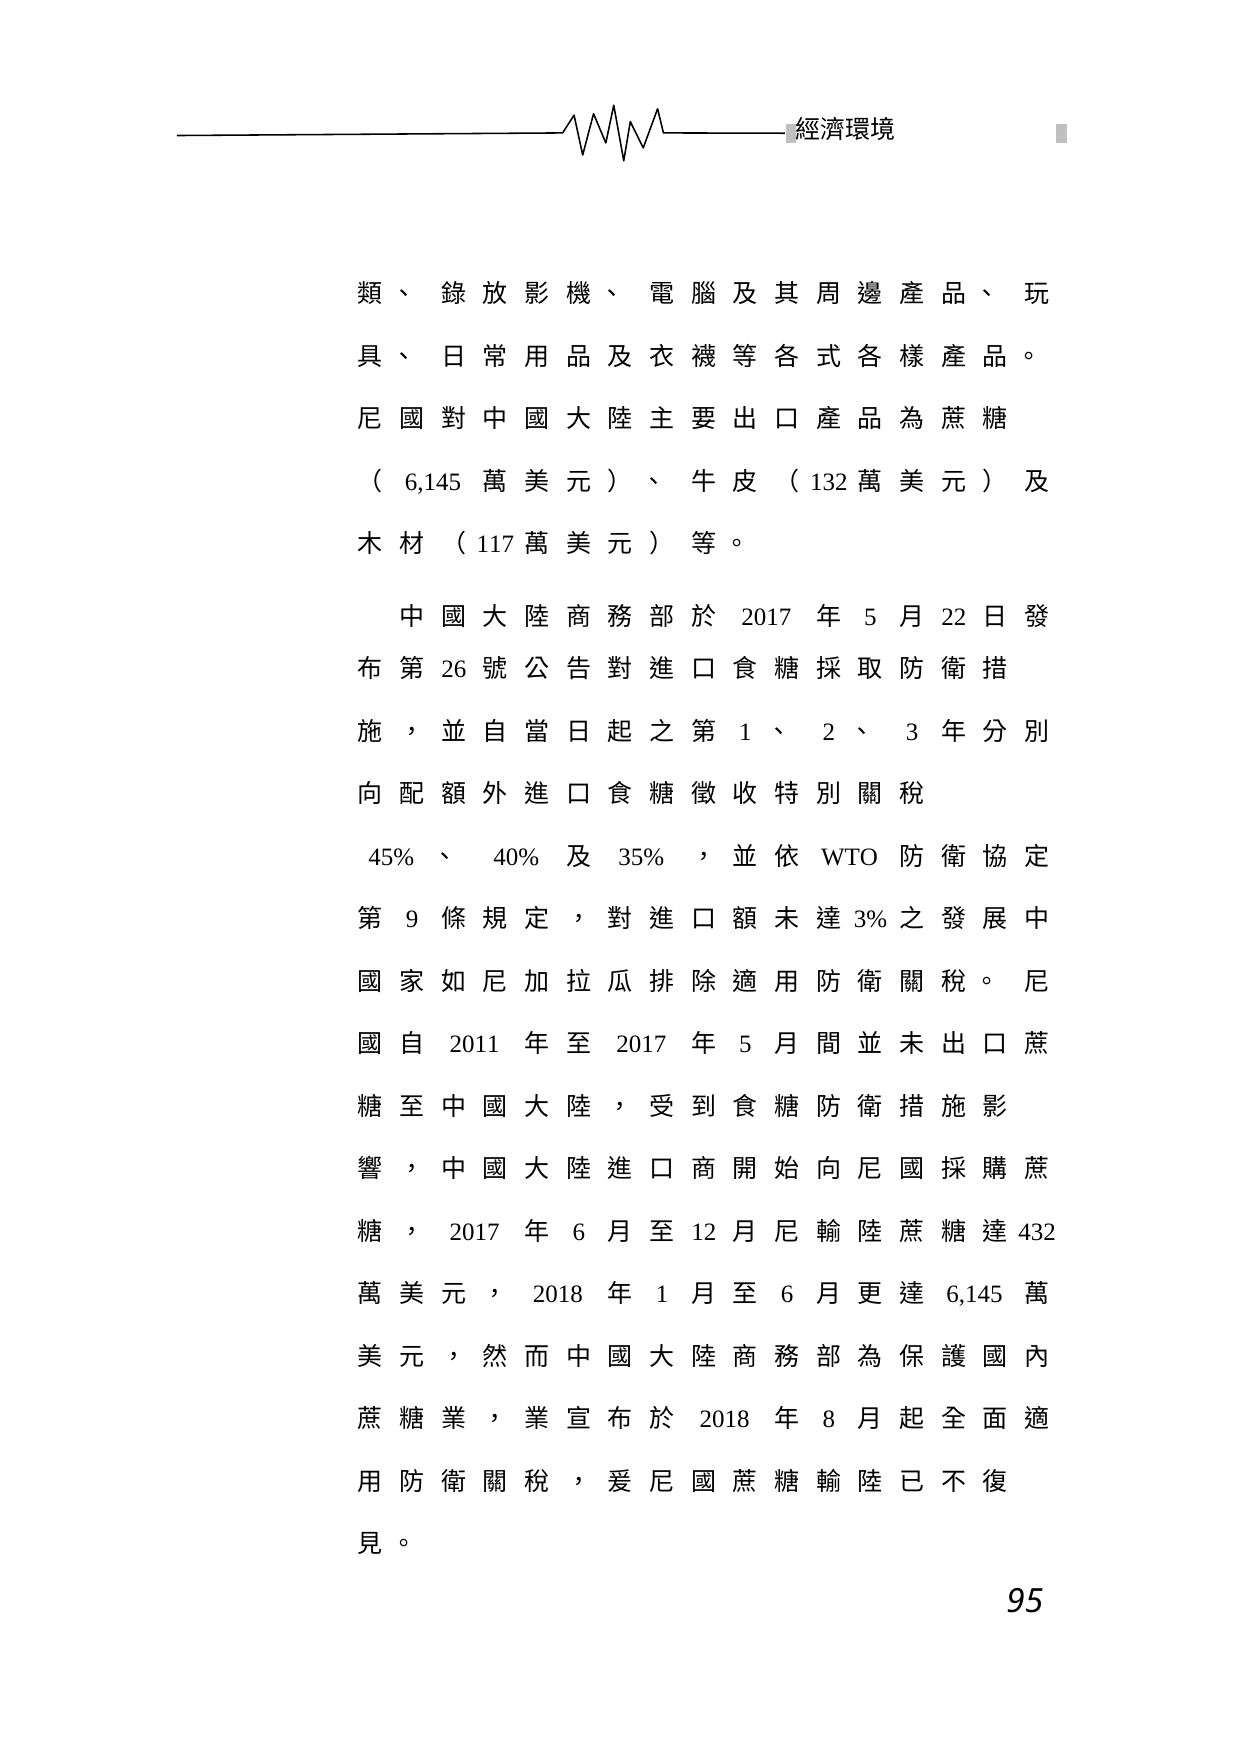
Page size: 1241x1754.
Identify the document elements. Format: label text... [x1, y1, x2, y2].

text 類、錄放影機、電腦及其周邊產品、玩具、日常用品及衣襪等各式各樣產品。尼國對中國大陸主要出口產品為蔗糖（6,145萬美元）、牛皮（132萬美元）及木材（117萬美元）等。 [330, 250, 1058, 563]
text 中國大陸商務部於2017年5月22日發布第26號公告對進口食糖採取防衛措施，並自當日起之第1、2、3年分別向配額外進口食糖徵收特別關稅45%、40%及35%，並依WTO防衛協定第9條規定，對進口額未達3%之發展中國家如尼加拉瓜排除適用防衛關稅。尼國自2011年至2017年5月間並未出口蔗糖至中國大陸，受到食糖防衛措施影響，中國大陸進口商開始向尼國採購蔗糖，2017年6月至12月尼輸陸蔗糖達432萬美元，2018年1月至6月更達6,145萬美元，然而中國大陸商務部為保護國內蔗糖業，業宣布於2018年8月起全面適用防衛關稅，爰尼國蔗糖輸陸已不復見。 [330, 563, 1058, 1563]
